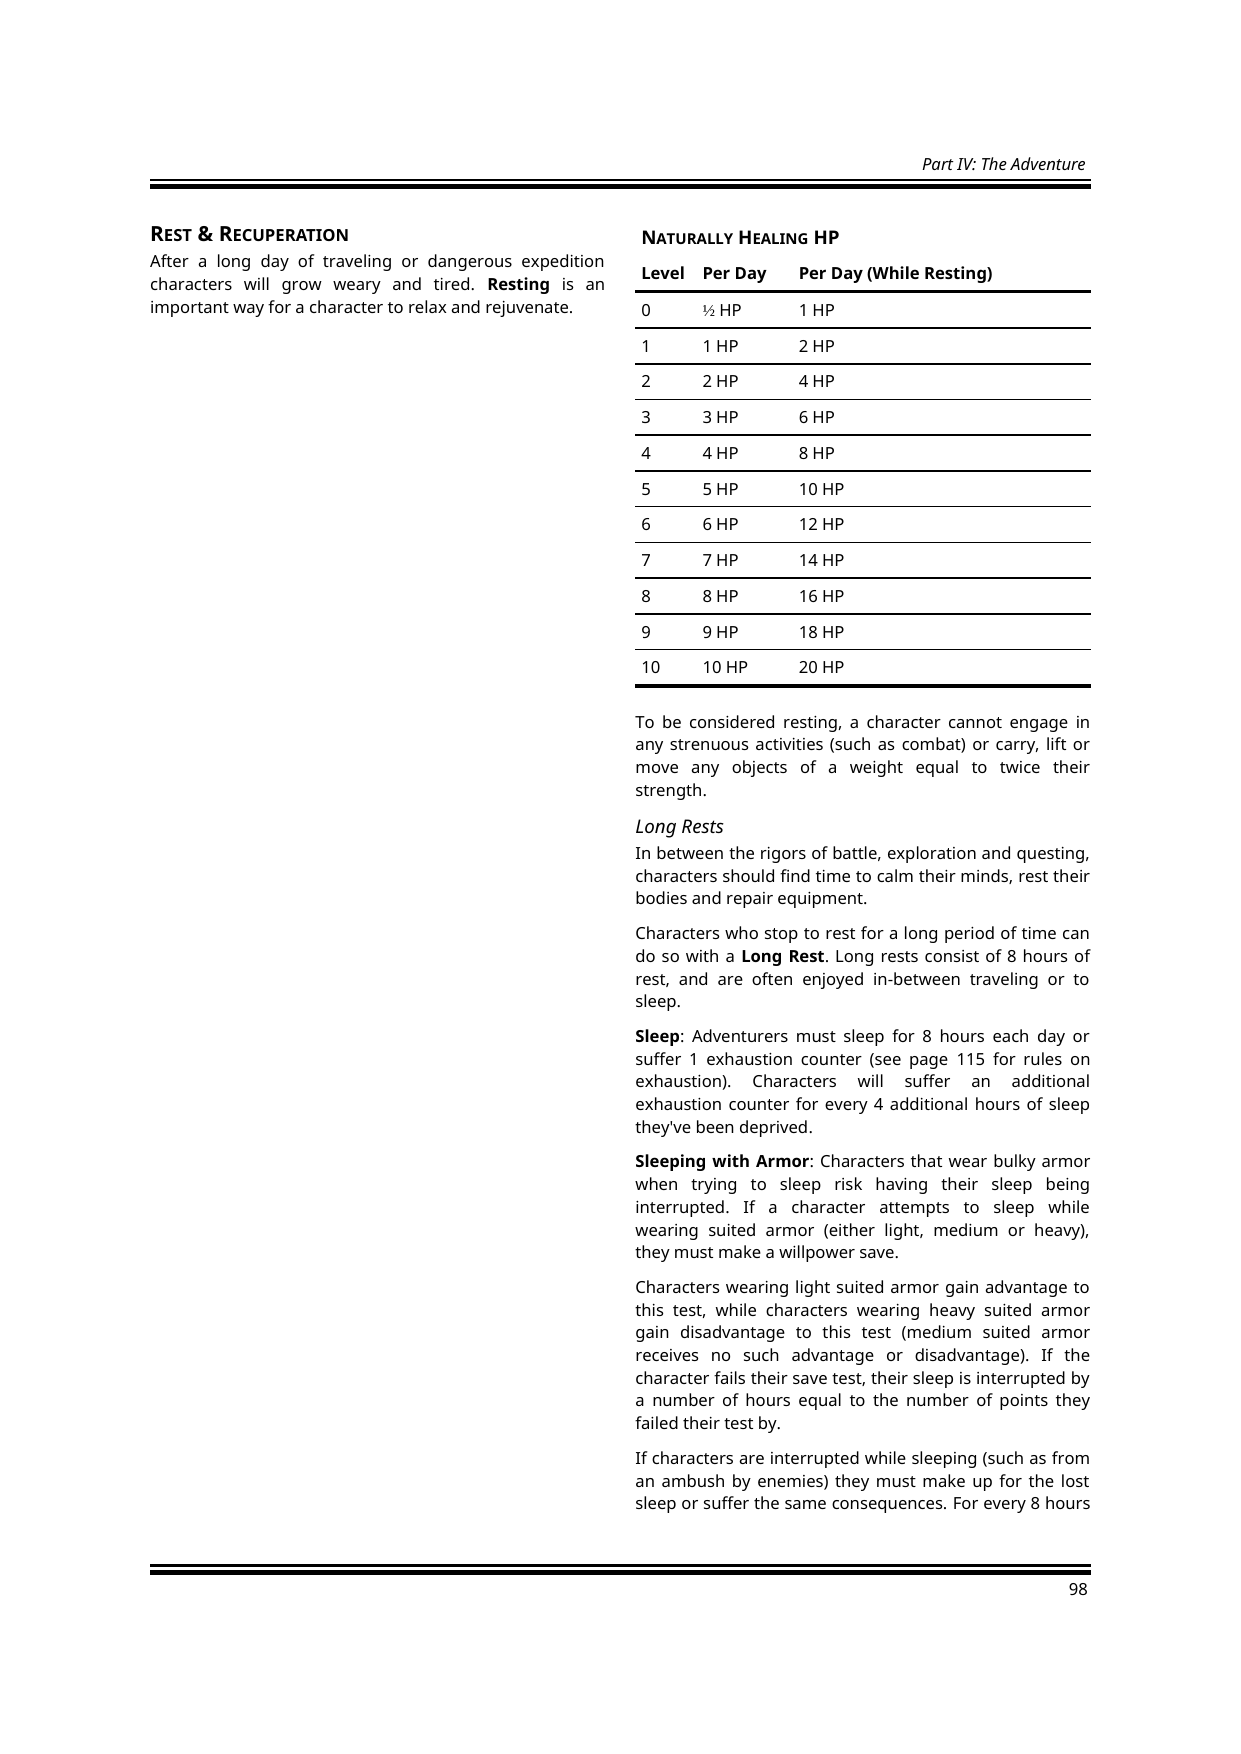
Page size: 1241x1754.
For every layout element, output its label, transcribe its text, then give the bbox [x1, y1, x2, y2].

text If characters are interrupted while sleeping (such as from an ambush by enemies) they must make up for the lost sleep or suffer the same consequences. For every 8 hours [635, 1446, 1091, 1514]
table_cell 2 HP [696, 365, 793, 398]
table_cell 20 HP [793, 650, 1091, 684]
table_cell 4 HP [793, 365, 1091, 398]
table_cell 8 HP [696, 579, 793, 613]
text Sleep: Adventurers must sleep for 8 hours each day or suffer 1 exhaustion counter (see page 87 for rules on exhaustion). Characters will suffer an additional exhaustion counter for every 4 additional hours of sleep they've been deprived. [635, 1024, 1091, 1138]
table_cell 4 HP [696, 436, 793, 470]
table_cell 9 [635, 615, 696, 649]
table_cell ½ HP [696, 293, 793, 327]
table_cell 16 HP [793, 579, 1091, 613]
table_header Naturally Healing HP [635, 219, 1091, 256]
text In between the rigors of battle, exploration and questing, characters should find time to calm their minds, rest their bodies and repair equipment. [635, 842, 1091, 910]
table_cell 8 [635, 579, 696, 613]
table_cell 12 HP [793, 507, 1091, 541]
table_cell 4 [635, 436, 696, 470]
table_cell 7 HP [696, 543, 793, 577]
table_cell 3 [635, 400, 696, 434]
table_cell Level [635, 256, 696, 290]
text Sleeping with Armor: Characters that wear bulky armor when trying to sleep risk having their sleep being interrupted. If a character attempts to sleep while wearing suited armor (either light, medium or heavy), they must make a willpower save. [635, 1150, 1091, 1263]
table_cell 6 HP [696, 507, 793, 541]
table_cell 7 [635, 543, 696, 577]
text After a long day of traveling or dangerous expedition characters will grow weary and tired. Resting is an important way for a character to relax and rejuvenate. [150, 250, 605, 318]
table_cell 2 HP [793, 329, 1091, 363]
table_cell 6 HP [793, 400, 1091, 434]
table_cell 8 HP [793, 436, 1091, 470]
table_cell 1 HP [696, 329, 793, 363]
table_cell Per Day (While Resting) [793, 256, 1091, 290]
table_cell 14 HP [793, 543, 1091, 577]
text To be considered resting, a character cannot engage in any strenuous activities (such as combat) or carry, lift or move any objects of a weight equal to twice their strength. [635, 688, 1091, 801]
table_cell 0 [635, 293, 696, 327]
table_cell 1 HP [793, 293, 1091, 327]
subtitle Long Rests [635, 813, 1091, 838]
table_cell 6 [635, 507, 696, 541]
subtitle Rest & Recuperation [150, 219, 605, 247]
text Characters wearing light suited armor gain advantage to this test, while characters wearing heavy suited armor gain disadvantage to this test (medium suited armor receives no such advantage or disadvantage). If the character fails their save test, their sleep is interrupted by a number of hours equal to the number of points they failed their test by. [635, 1276, 1091, 1434]
table_cell 3 HP [696, 400, 793, 434]
table_cell 5 HP [696, 472, 793, 506]
table_cell 2 [635, 365, 696, 398]
table_cell 5 [635, 472, 696, 506]
table_cell Per Day [696, 256, 793, 290]
text Characters who stop to rest for a long period of time can do so with a Long Rest. Long rests consist of 8 hours of rest, and are often enjoyed in-between traveling or to sleep. [635, 922, 1091, 1012]
table_cell 10 HP [696, 650, 793, 684]
table_cell 10 HP [793, 472, 1091, 506]
table_cell 1 [635, 329, 696, 363]
table_cell 10 [635, 650, 696, 684]
table_cell 9 HP [696, 615, 793, 649]
table_cell 18 HP [793, 615, 1091, 649]
